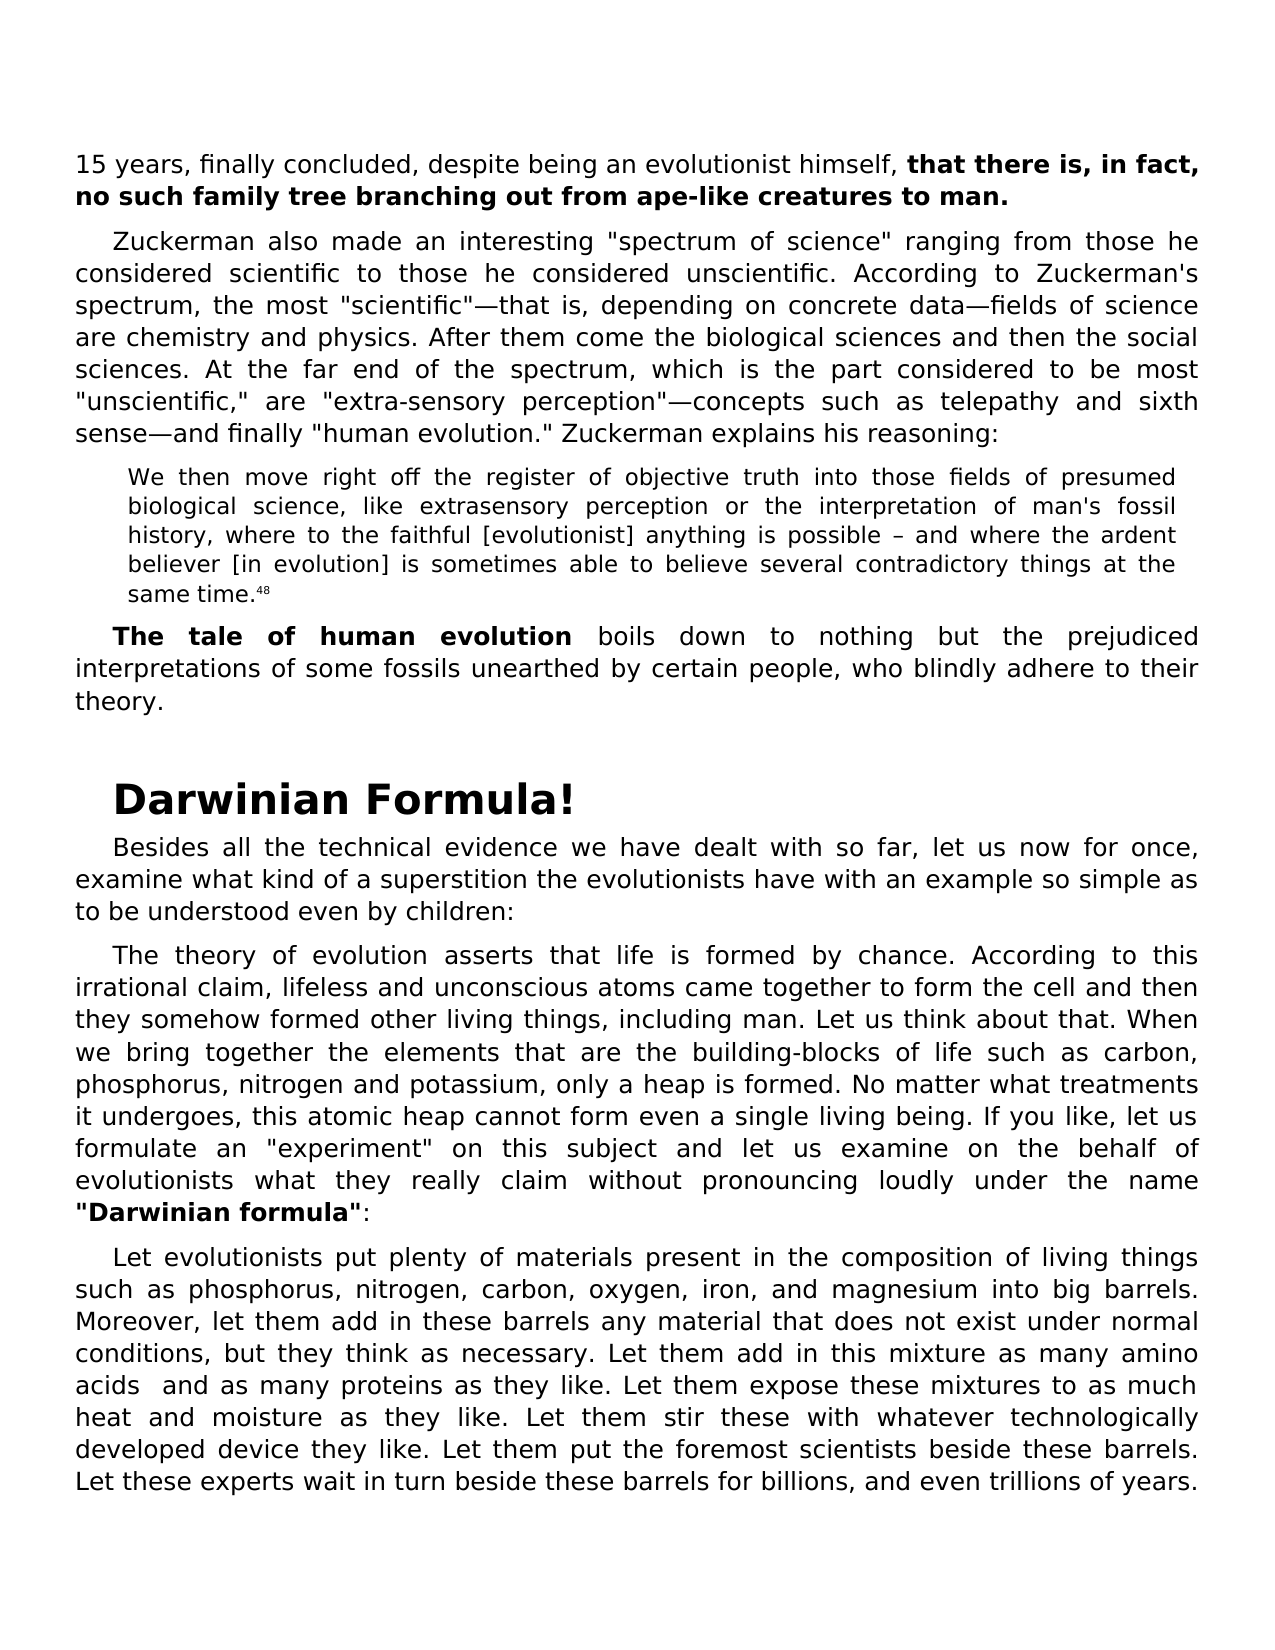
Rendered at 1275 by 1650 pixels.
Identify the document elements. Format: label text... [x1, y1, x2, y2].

text The tale of human evolution boils down to nothing but the prejudiced interpretations of some fossils unearthed by certain people, who blindly adhere to their theory. [75, 623, 1200, 716]
text 15 years, finally concluded, despite being an evolutionist himself, that there is, in fact, no such family tree branching out from ape-like creatures to man. [75, 150, 1200, 211]
text Zuckerman also made an interesting "spectrum of science" ranging from those he considered scientific to those he considered unscientific. According to Zuckerman's spectrum, the most "scientific"—that is, depending on concrete data—fields of science are chemistry and physics. After them come the biological sciences and then the social sciences. At the far end of the spectrum, which is the part considered to be most "unscientific," are "extra-sensory perception"—concepts such as telepathy and sixth sense—and finally "human evolution." Zuckerman explains his reasoning: [75, 227, 1200, 448]
text We then move right off the register of objective truth into those fields of presumed biological science, like extrasensory perception or the interpretation of man's fossil history, where to the faithful [evolutionist] anything is possible – and where the ardent believer [in evolution] is sometimes able to believe several contradictory things at the same time.48 [127, 464, 1177, 607]
text Besides all the technical evidence we have dealt with so far, let us now for once, examine what kind of a superstition the evolutionists have with an example so simple as to be understood even by children: [75, 833, 1200, 926]
text Let evolutionists put plenty of materials present in the composition of living things such as phosphorus, nitrogen, carbon, oxygen, iron, and magnesium into big barrels. Moreover, let them add in these barrels any material that does not exist under normal conditions, but they think as necessary. Let them add in this mixture as many amino acids and as many proteins as they like. Let them expose these mixtures to as much heat and moisture as they like. Let them stir these with whatever technologically developed device they like. Let them put the foremost scientists beside these barrels. Let these experts wait in turn beside these barrels for billions, and even trillions of years. [75, 1243, 1200, 1497]
subtitle Darwinian Formula! [112, 776, 1200, 824]
text The theory of evolution asserts that life is formed by chance. According to this irrational claim, lifeless and unconscious atoms came together to form the cell and then they somehow formed other living things, including man. Let us think about that. When we bring together the elements that are the building-blocks of life such as carbon, phosphorus, nitrogen and potassium, only a heap is formed. No matter what treatments it undergoes, this atomic heap cannot form even a single living being. If you like, let us formulate an "experiment" on this subject and let us examine on the behalf of evolutionists what they really claim without pronouncing loudly under the name "Darwinian formula": [75, 942, 1200, 1227]
